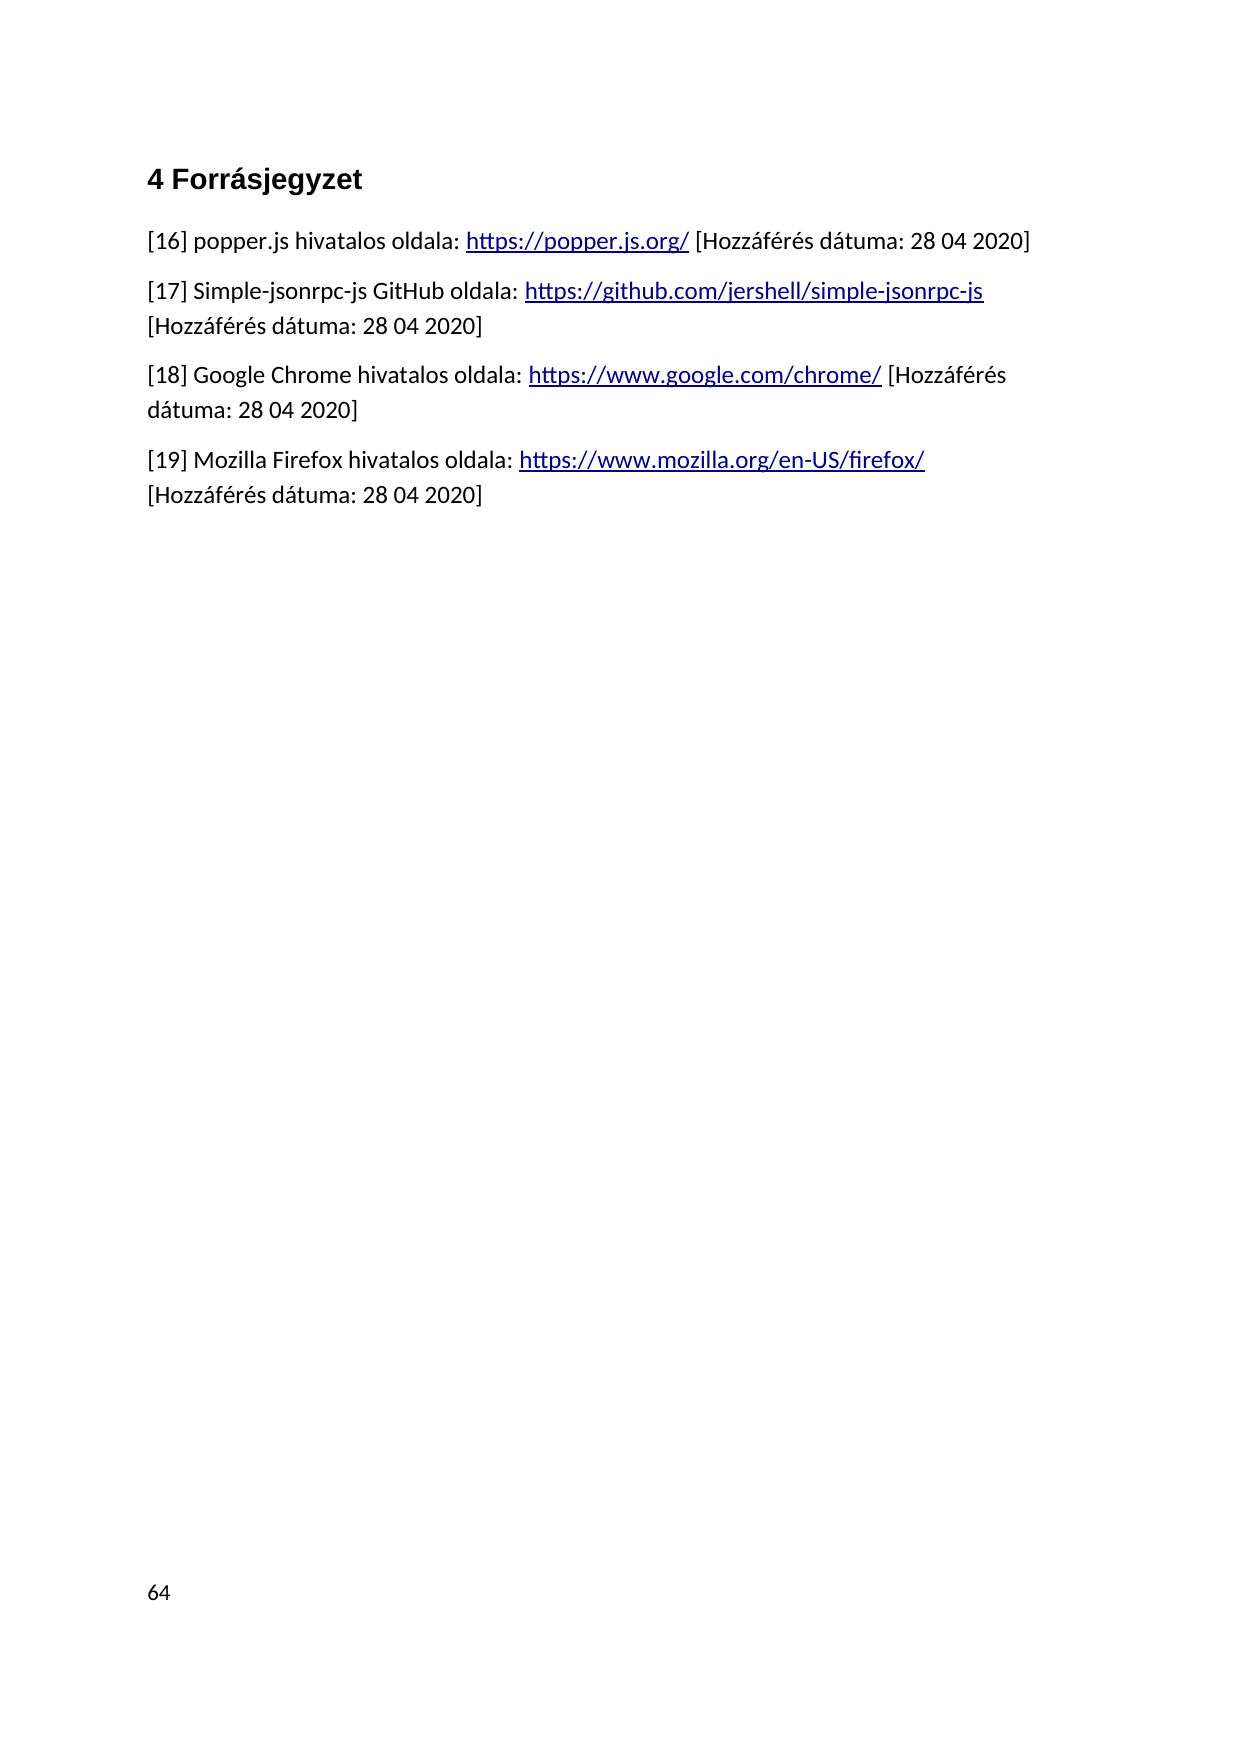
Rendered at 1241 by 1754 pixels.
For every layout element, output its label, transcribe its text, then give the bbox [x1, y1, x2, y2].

text [17] Simple-jsonrpc-js GitHub oldala: https://github.com/jershell/simple-jsonrpc-js [Hozzáférés dátuma: 28 04 2020] [147, 275, 1033, 340]
text [19] Mozilla Firefox hivatalos oldala: https://www.mozilla.org/en-US/firefox/ [Hozzáférés dátuma: 28 04 2020] [147, 444, 1033, 509]
text [16] popper.js hivatalos oldala: https://popper.js.org/ [Hozzáférés dátuma: 28 04 2020] [147, 225, 1033, 256]
text [18] Google Chrome hivatalos oldala: https://www.google.com/chrome/ [Hozzáférés dátuma: 28 04 2020] [147, 359, 1033, 425]
